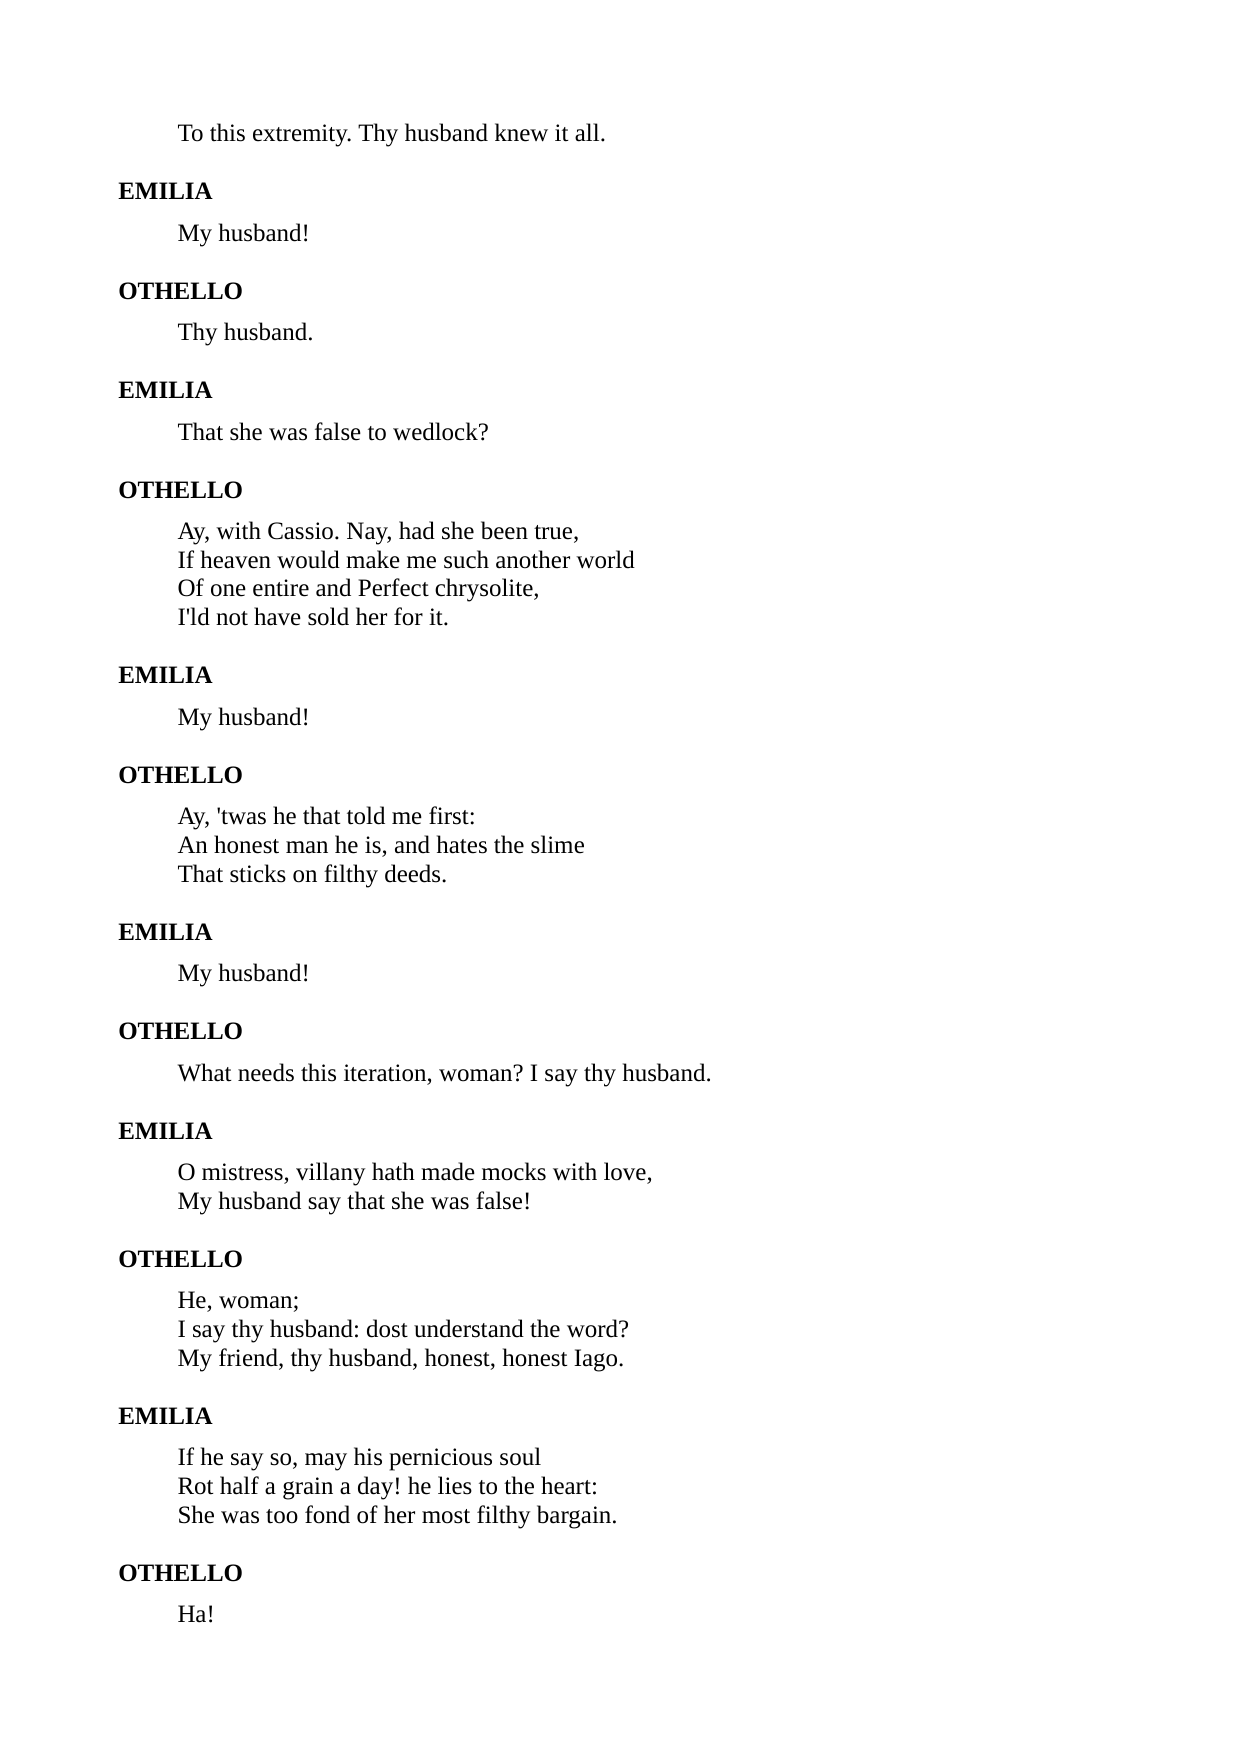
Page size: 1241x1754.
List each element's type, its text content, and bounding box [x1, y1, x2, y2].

text EMILIA [118, 176, 1122, 205]
text Ha! [177, 1599, 1063, 1628]
text My husband! [177, 702, 1063, 731]
text Ay, with Cassio. Nay, had she been true, If heaven would make me such another world Of one entire and Perfect chrysolite, I'ld not have sold her for it. [177, 516, 1063, 631]
text OTHELLO [118, 1558, 1122, 1587]
text Ay, 'twas he that told me first: An honest man he is, and hates the slime That sticks on filthy deeds. [177, 801, 1063, 887]
text My husband! [177, 218, 1063, 246]
text OTHELLO [118, 1016, 1122, 1045]
text EMILIA [118, 375, 1122, 404]
text He, woman; I say thy husband: dost understand the word? My friend, thy husband, honest, honest Iago. [177, 1285, 1063, 1372]
text If he say so, may his pernicious soul Rot half a grain a day! he lies to the heart: She was too fond of her most filthy bargain. [177, 1442, 1063, 1529]
text EMILIA [118, 1116, 1122, 1145]
text What needs this iteration, woman? I say thy husband. [177, 1058, 1063, 1086]
text OTHELLO [118, 276, 1122, 304]
text That she was false to wedlock? [177, 417, 1063, 445]
text To this extremity. Thy husband knew it all. [177, 118, 1063, 147]
text O mistress, villany hath made mocks with love, My husband say that she was false! [177, 1157, 1063, 1215]
text OTHELLO [118, 475, 1122, 503]
text EMILIA [118, 661, 1122, 689]
text OTHELLO [118, 760, 1122, 789]
text OTHELLO [118, 1244, 1122, 1273]
text EMILIA [118, 917, 1122, 946]
text EMILIA [118, 1401, 1122, 1430]
text My husband! [177, 958, 1063, 987]
text Thy husband. [177, 317, 1063, 346]
